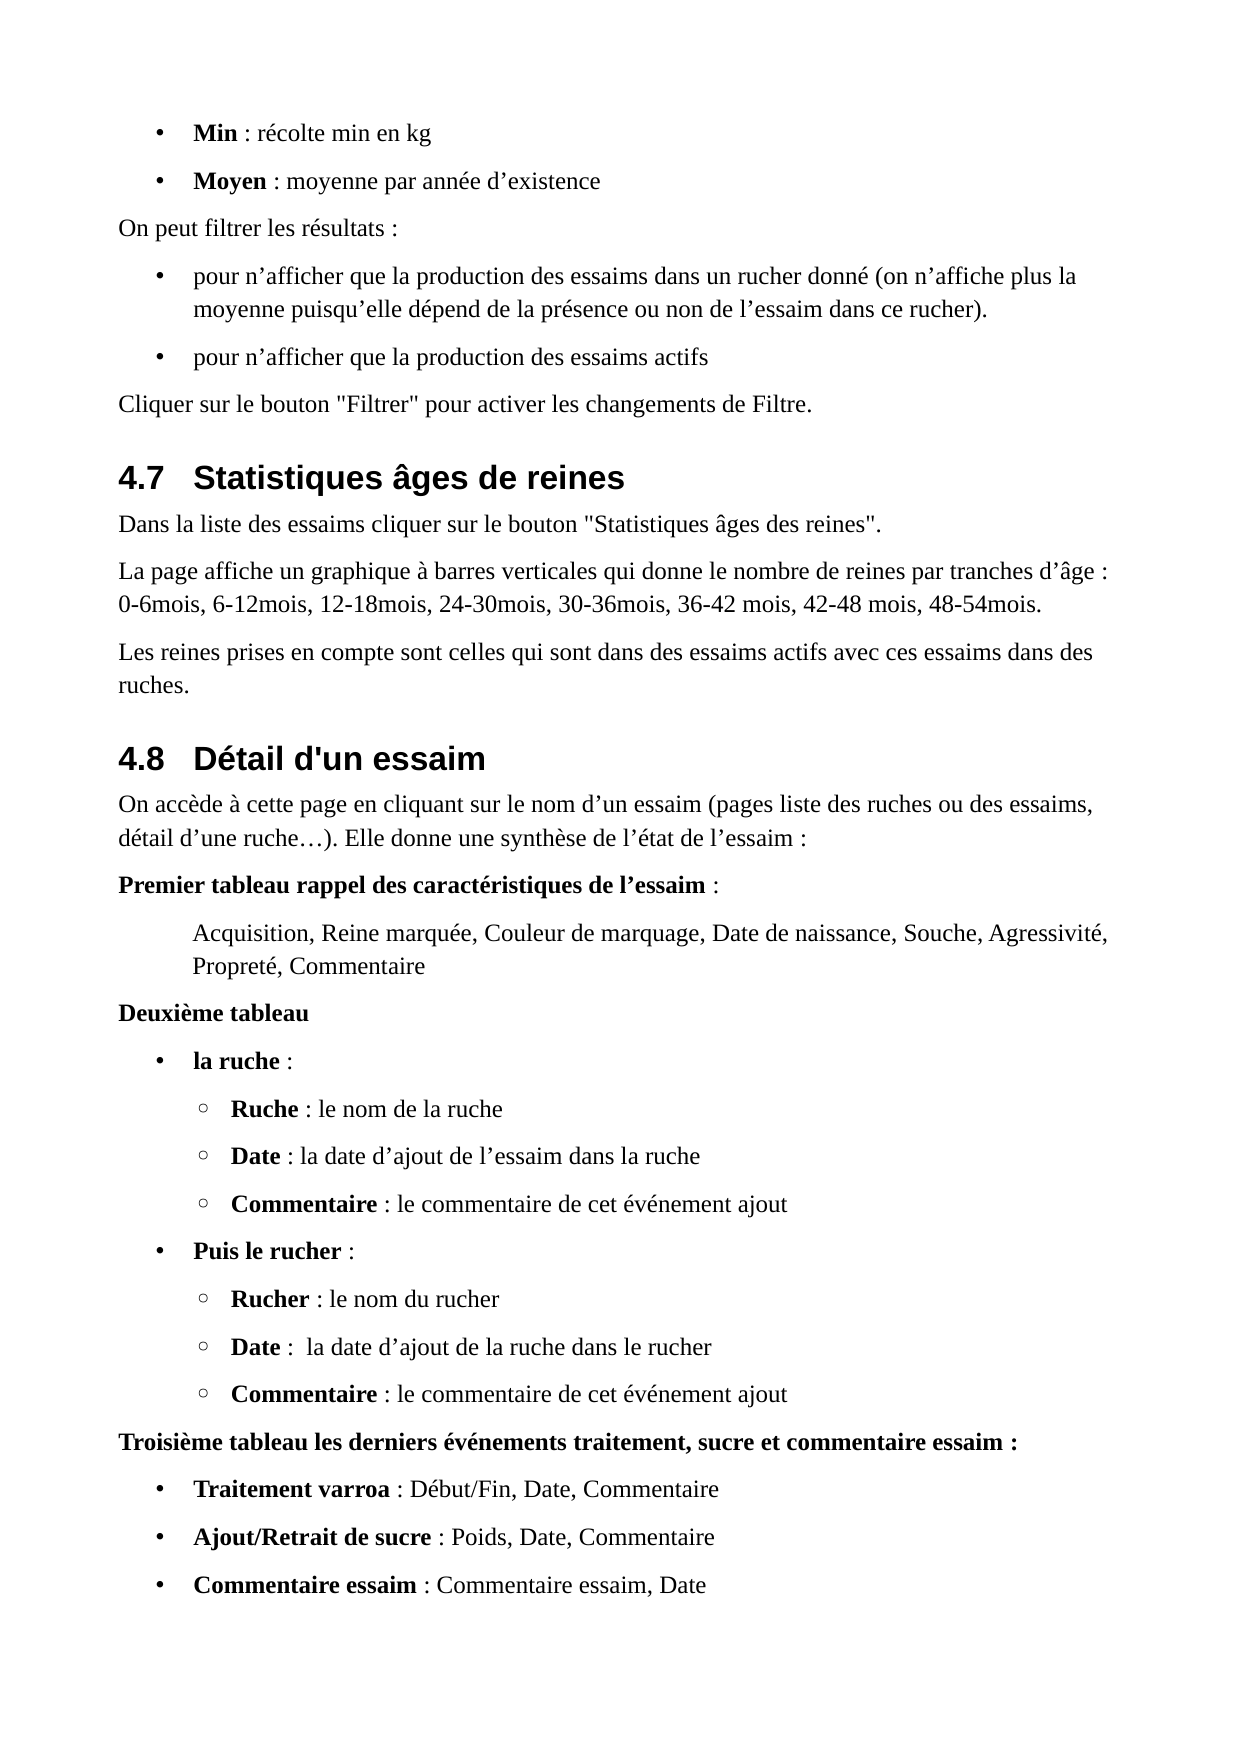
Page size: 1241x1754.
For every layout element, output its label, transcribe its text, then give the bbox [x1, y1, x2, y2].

text Acquisition, Reine marquée, Couleur de marquage, Date de naissance, Souche, Agressivité, Propreté, Commentaire [192, 918, 1122, 979]
text Cliquer sur le bouton "Filtrer" pour activer les changements de Filtre. [118, 389, 1122, 418]
list Moyen : moyenne par année d’existence [156, 166, 1122, 194]
text On peut filtrer les résultats : [118, 213, 1122, 242]
list Ajout/Retrait de sucre : Poids, Date, Commentaire [156, 1522, 1122, 1551]
list Commentaire essaim : Commentaire essaim, Date [156, 1570, 1122, 1598]
list Date : la date d’ajout de la ruche dans le rucher [193, 1332, 1122, 1360]
text Dans la liste des essaims cliquer sur le bouton "Statistiques âges des reines". [118, 509, 1122, 537]
list Min : récolte min en kg [156, 118, 1122, 147]
list Commentaire : le commentaire de cet événement ajout [193, 1189, 1122, 1218]
text Premier tableau rappel des caractéristiques de l’essaim : [118, 870, 1122, 899]
text Deuxième tableau [118, 998, 1122, 1027]
list Commentaire : le commentaire de cet événement ajout [193, 1379, 1122, 1408]
list Rucher : le nom du rucher [193, 1284, 1122, 1313]
text On accède à cette page en cliquant sur le nom d’un essaim (pages liste des ruches ou des essaims, détail d’une ruche…). Elle donne une synthèse de l’état de l’essaim : [118, 789, 1122, 851]
text La page affiche un graphique à barres verticales qui donne le nombre de reines par tranches d’âge : 0-6mois, 6-12mois, 12-18mois, 24-30mois, 30-36mois, 36-42 mois, 42-48 mois, 48-54mois. [118, 556, 1122, 618]
text Troisième tableau les derniers événements traitement, sucre et commentaire essaim : [118, 1427, 1122, 1456]
list Puis le rucher : [156, 1236, 1122, 1265]
list la ruche : [156, 1046, 1122, 1075]
list Traitement varroa : Début/Fin, Date, Commentaire [156, 1474, 1122, 1503]
list Ruche : le nom de la ruche [193, 1094, 1122, 1122]
list pour n’afficher que la production des essaims actifs [156, 342, 1122, 370]
subtitle Détail d'un essaim [118, 738, 1122, 777]
subtitle Statistiques âges de reines [118, 458, 1122, 496]
list pour n’afficher que la production des essaims dans un rucher donné (on n’affiche plus la moyenne puisqu’elle dépend de la présence ou non de l’essaim dans ce rucher). [156, 261, 1122, 323]
list Date : la date d’ajout de l’essaim dans la ruche [193, 1141, 1122, 1170]
text Les reines prises en compte sont celles qui sont dans des essaims actifs avec ces essaims dans des ruches. [118, 637, 1122, 699]
